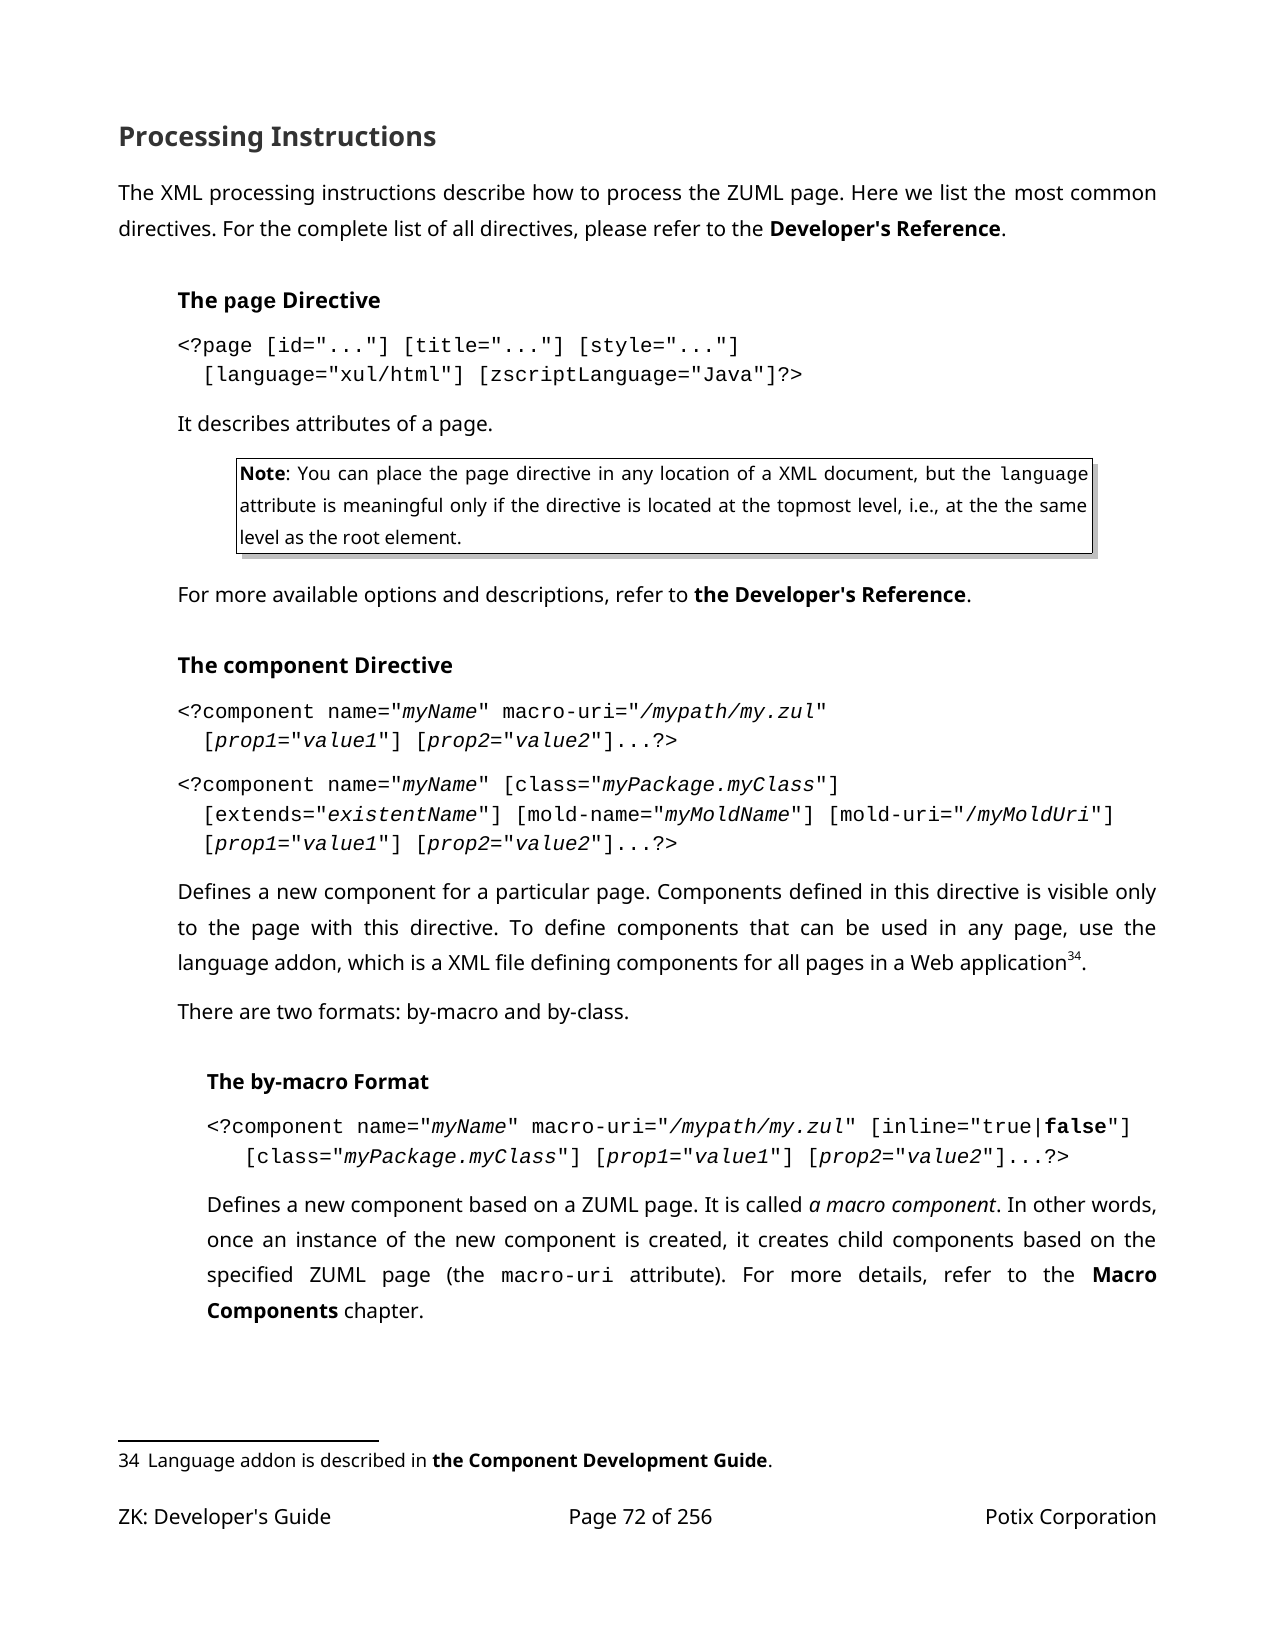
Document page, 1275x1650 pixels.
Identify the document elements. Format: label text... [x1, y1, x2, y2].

text The XML processing instructions describe how to process the ZUML page. Here we list the most common directives. For the complete list of all directives, please refer to the Developer's Reference. [118, 178, 1157, 242]
text Defines a new component based on a ZUML page. It is called a macro component. In other words, once an instance of the new component is created, it creates child components based on the specified ZUML page (the macro-uri attribute). For more details, refer to the Macro Components chapter. [207, 1190, 1157, 1324]
text <?component name="myName" macro-uri="/mypath/my.zul" [inline="true|false"] [class="myPackage.myClass"] [prop1="value1"] [prop2="value2"]...?> [207, 1116, 1157, 1169]
text Note: You can place the page directive in any location of a XML document, but the language attribute is meaningful only if the directive is located at the topmost level, i.e., at the the same level as the root element. [237, 459, 1092, 553]
text Defines a new component for a particular page. Components defined in this directive is visible only to the page with this directive. To define components that can be used in any page, use the language addon, which is a XML file defining components for all pages in a Web application. [177, 877, 1157, 976]
text For more available options and descriptions, refer to the Developer's Reference. [177, 580, 1157, 608]
subtitle The page Directive [177, 284, 1157, 314]
text <?page [id="..."] [title="..."] [style="..."] [language="xul/html"] [zscriptLanguage="Java"]?> [177, 335, 1157, 388]
subtitle Processing Instructions [118, 118, 1157, 155]
text <?component name="myName" macro-uri="/mypath/my.zul" [prop1="value1"] [prop2="value2"]...?> [177, 701, 1157, 754]
text Language addon is described in the Component Development Guide. [118, 1447, 1157, 1473]
text It describes attributes of a page. [177, 409, 1157, 437]
subtitle The component Directive [177, 650, 1157, 680]
text There are two formats: by-macro and by-class. [177, 997, 1157, 1025]
subtitle The by-macro Format [207, 1067, 1157, 1096]
text <?component name="myName" [class="myPackage.myClass"] [extends="existentName"] [mold-name="myMoldName"] [mold-uri="/myMoldUri"] [prop1="value1"] [prop2="value2"]...?> [177, 774, 1157, 857]
